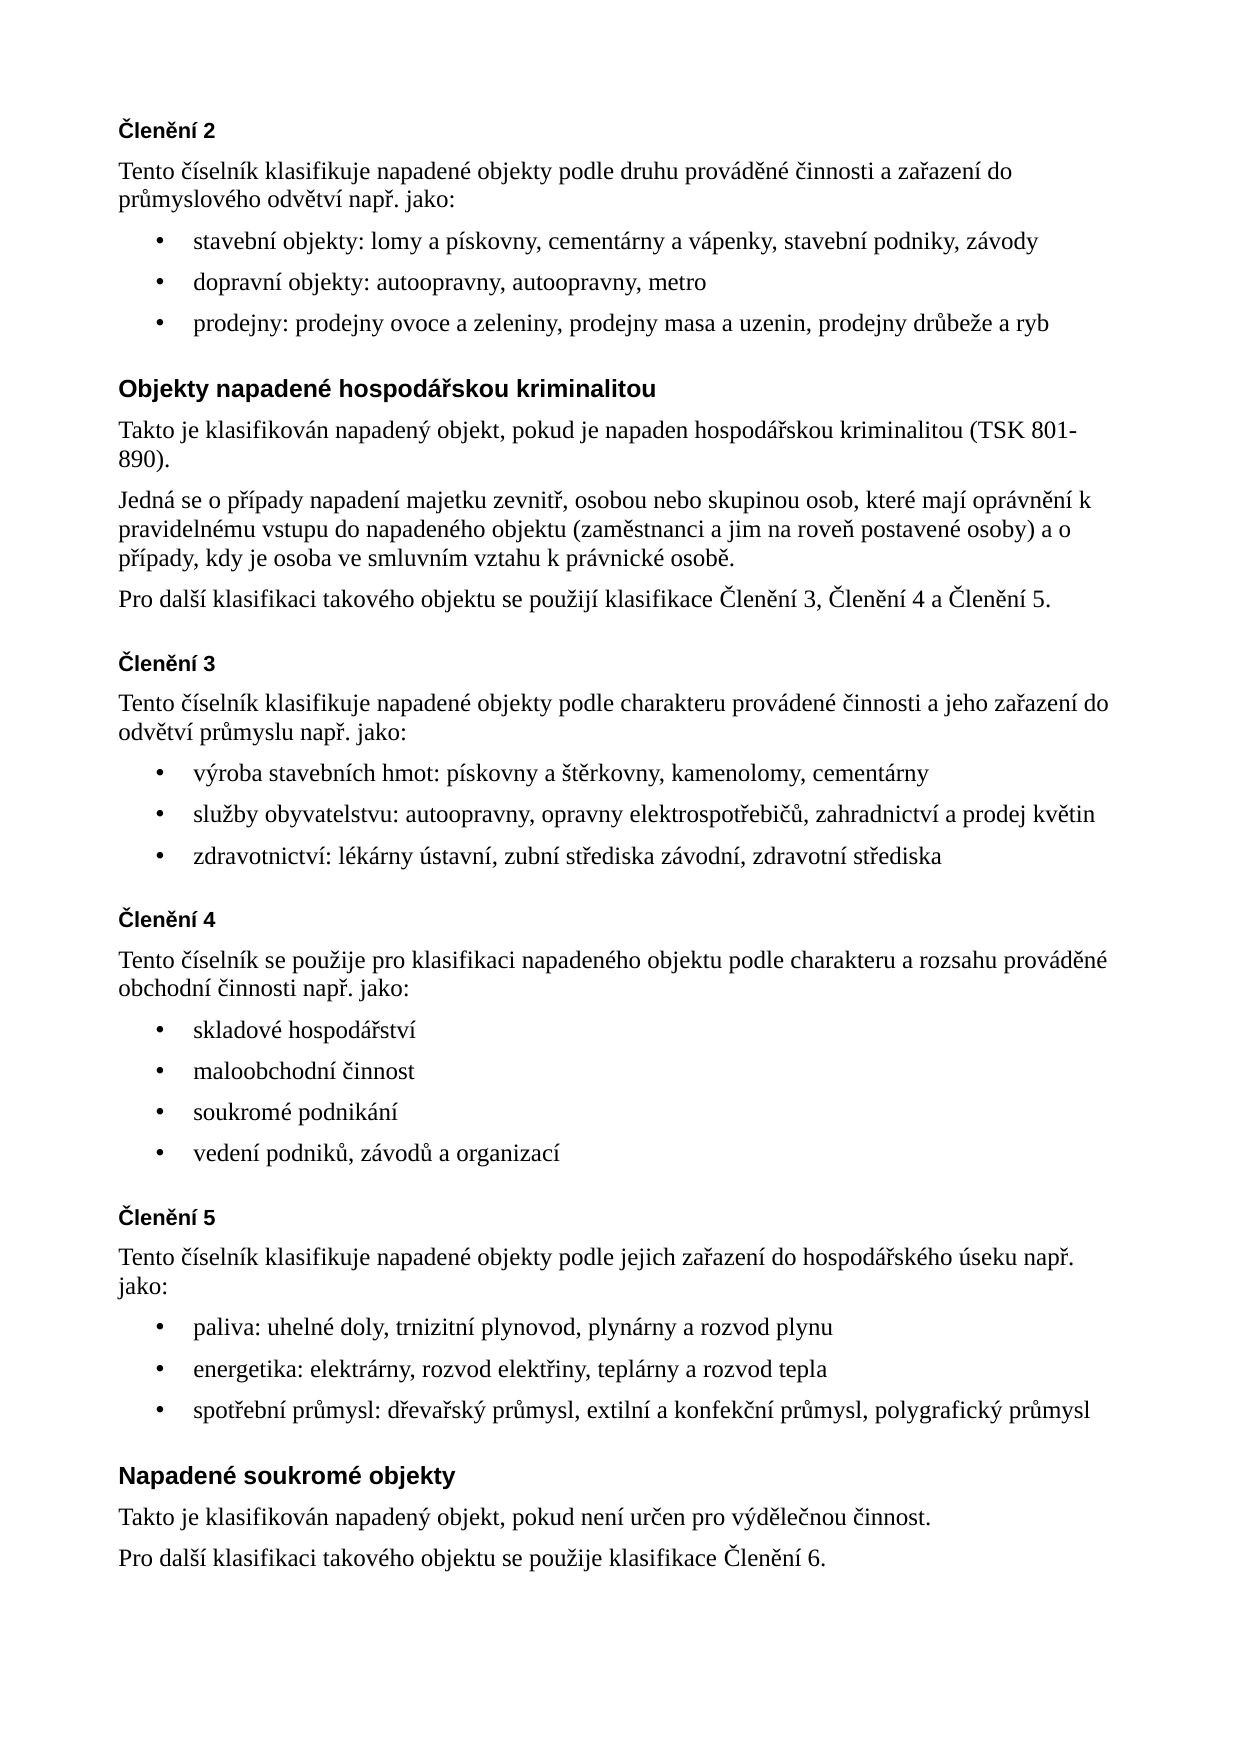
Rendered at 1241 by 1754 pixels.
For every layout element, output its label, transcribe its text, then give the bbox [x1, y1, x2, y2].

list skladové hospodářství [156, 1015, 1122, 1043]
list soukromé podnikání [156, 1097, 1122, 1126]
text Pro další klasifikaci takového objektu se použije klasifikace Členění 6. [118, 1543, 1122, 1572]
text Pro další klasifikaci takového objektu se použijí klasifikace Členění 3, Členění 4 a Členění 5. [118, 584, 1122, 613]
text Tento číselník klasifikuje napadené objekty podle druhu prováděné činnosti a zařazení do průmyslového odvětví např. jako: [118, 156, 1122, 213]
subtitle Členění 2 [118, 118, 1122, 143]
list spotřební průmysl: dřevařský průmysl, extilní a konfekční průmysl, polygrafický průmysl [156, 1395, 1122, 1424]
list prodejny: prodejny ovoce a zeleniny, prodejny masa a uzenin, prodejny drůbeže a ryb [156, 308, 1122, 337]
text Takto je klasifikován napadený objekt, pokud je napaden hospodářskou kriminalitou (TSK 801-890). [118, 416, 1122, 473]
text Jedná se o případy napadení majetku zevnitř, osobou nebo skupinou osob, které mají oprávnění k pravidelnému vstupu do napadeného objektu (zaměstnanci a jim na roveň postavené osoby) a o případy, kdy je osoba ve smluvním vztahu k právnické osobě. [118, 486, 1122, 572]
list zdravotnictví: lékárny ústavní, zubní střediska závodní, zdravotní střediska [156, 841, 1122, 869]
list služby obyvatelstvu: autoopravny, opravny elektrospotřebičů, zahradnictví a prodej květin [156, 799, 1122, 828]
text Tento číselník se použije pro klasifikaci napadeného objektu podle charakteru a rozsahu prováděné obchodní činnosti např. jako: [118, 945, 1122, 1002]
list paliva: uhelné doly, trnizitní plynovod, plynárny a rozvod plynu [156, 1312, 1122, 1341]
list stavební objekty: lomy a pískovny, cementárny a vápenky, stavební podniky, závody [156, 226, 1122, 254]
subtitle Členění 4 [118, 907, 1122, 932]
text Tento číselník klasifikuje napadené objekty podle charakteru provádené činnosti a jeho zařazení do odvětví průmyslu např. jako: [118, 688, 1122, 746]
list vedení podniků, závodů a organizací [156, 1138, 1122, 1167]
list maloobchodní činnost [156, 1056, 1122, 1085]
subtitle Objekty napadené hospodářskou kriminalitou [118, 374, 1122, 403]
list energetika: elektrárny, rozvod elektřiny, teplárny a rozvod tepla [156, 1354, 1122, 1382]
list dopravní objekty: autoopravny, autoopravny, metro [156, 267, 1122, 296]
text Tento číselník klasifikuje napadené objekty podle jejich zařazení do hospodářského úseku např. jako: [118, 1242, 1122, 1300]
subtitle Členění 5 [118, 1205, 1122, 1230]
subtitle Členění 3 [118, 651, 1122, 676]
text Takto je klasifikován napadený objekt, pokud není určen pro výdělečnou činnost. [118, 1502, 1122, 1531]
subtitle Napadené soukromé objekty [118, 1461, 1122, 1490]
list výroba stavebních hmot: pískovny a štěrkovny, kamenolomy, cementárny [156, 758, 1122, 787]
